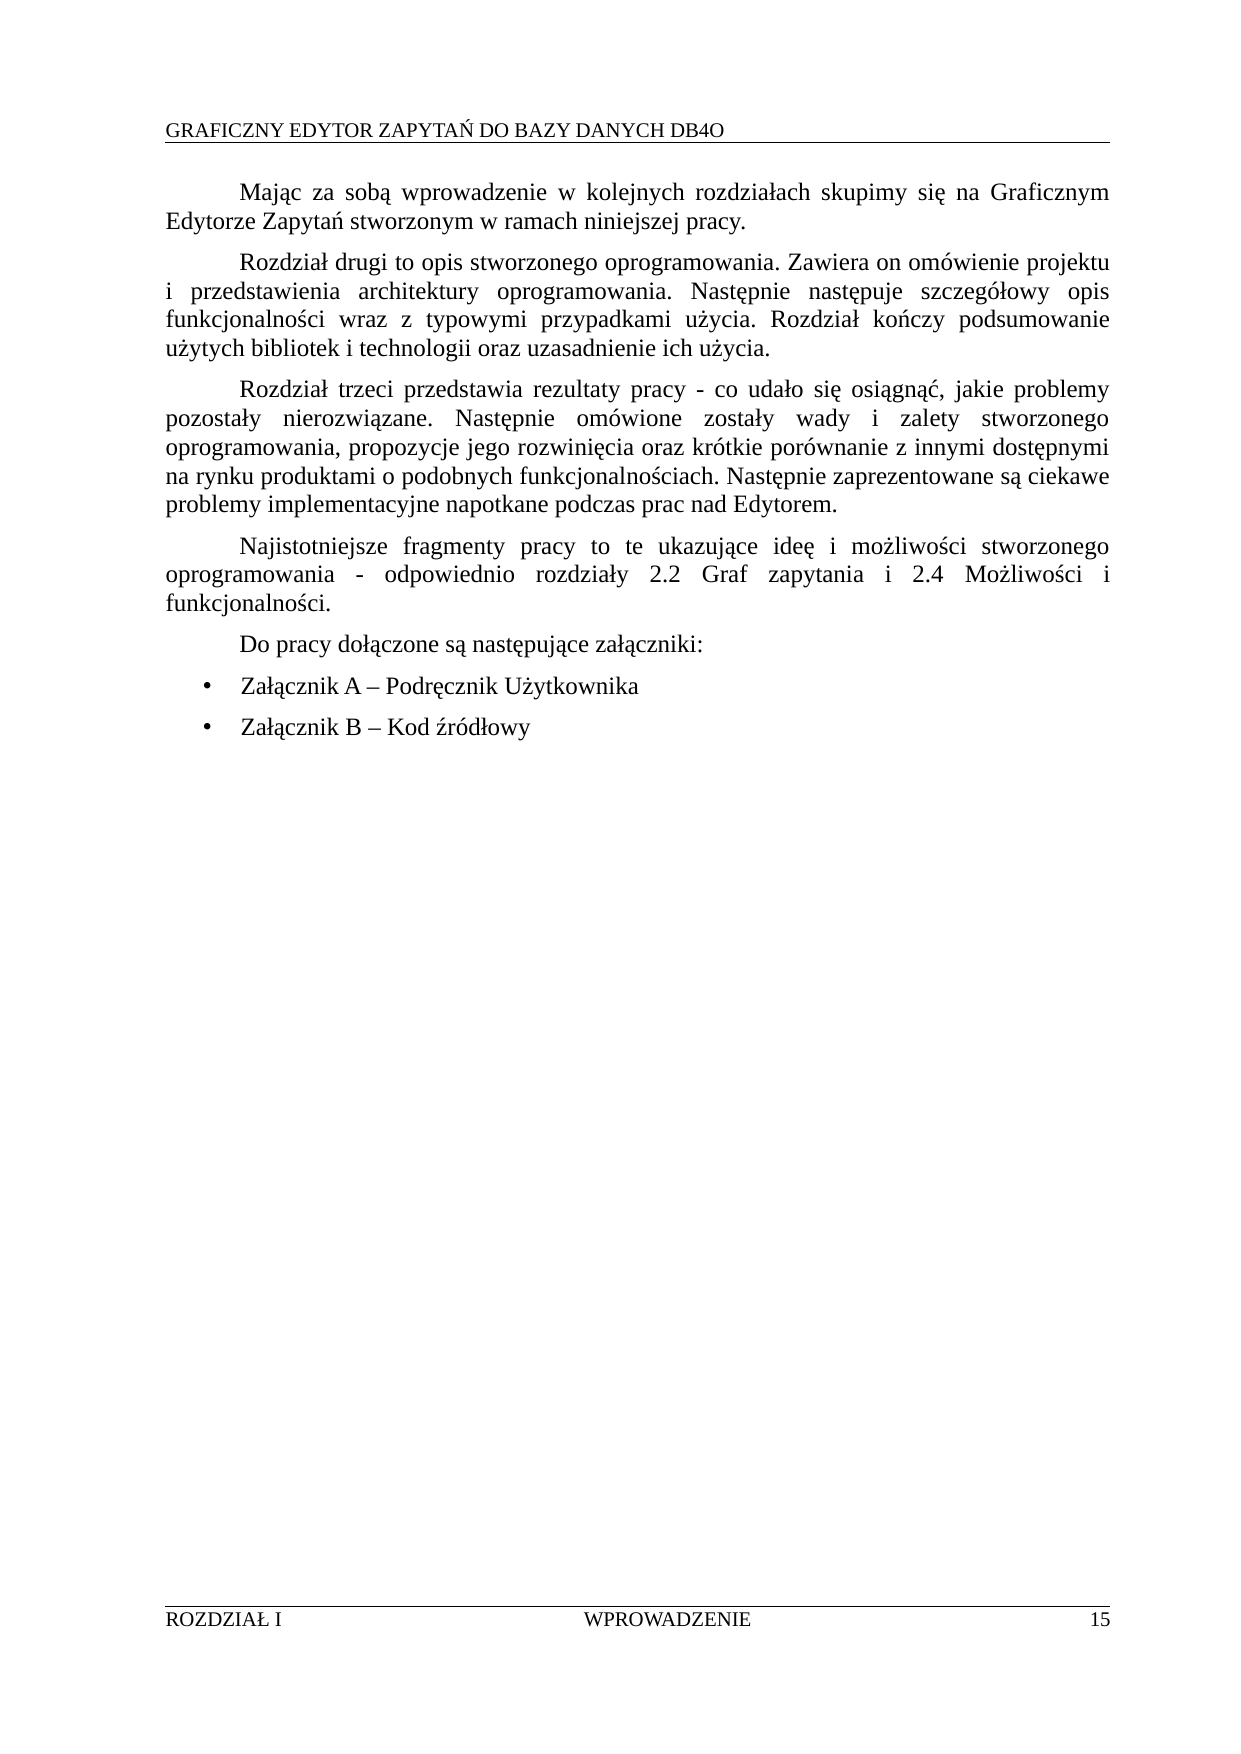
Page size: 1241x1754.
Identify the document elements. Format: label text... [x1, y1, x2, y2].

text Najistotniejsze fragmenty pracy to te ukazujące ideę i możliwości stworzonego oprogramowania - odpowiednio rozdziały 2.2 Graf zapytania i 2.4 Możliwości i funkcjonalności. [165, 531, 1110, 617]
list Załącznik A – Podręcznik Użytkownika [203, 671, 1110, 699]
text Rozdział trzeci przedstawia rezultaty pracy - co udało się osiągnąć, jakie problemy pozostały nierozwiązane. Następnie omówione zostały wady i zalety stworzonego oprogramowania, propozycje jego rozwinięcia oraz krótkie porównanie z innymi dostępnymi na rynku produktami o podobnych funkcjonalnościach. Następnie zaprezentowane są ciekawe problemy implementacyjne napotkane podczas prac nad Edytorem. [165, 374, 1110, 518]
text Do pracy dołączone są następujące załączniki: [165, 629, 1110, 658]
text Mając za sobą wprowadzenie w kolejnych rozdziałach skupimy się na Graficznym Edytorze Zapytań stworzonym w ramach niniejszej pracy. [165, 177, 1110, 234]
list Załącznik B – Kod źródłowy [203, 712, 1110, 741]
text Rozdział drugi to opis stworzonego oprogramowania. Zawiera on omówienie projektu i przedstawienia architektury oprogramowania. Następnie następuje szczegółowy opis funkcjonalności wraz z typowymi przypadkami użycia. Rozdział kończy podsumowanie użytych bibliotek i technologii oraz uzasadnienie ich użycia. [165, 247, 1110, 362]
